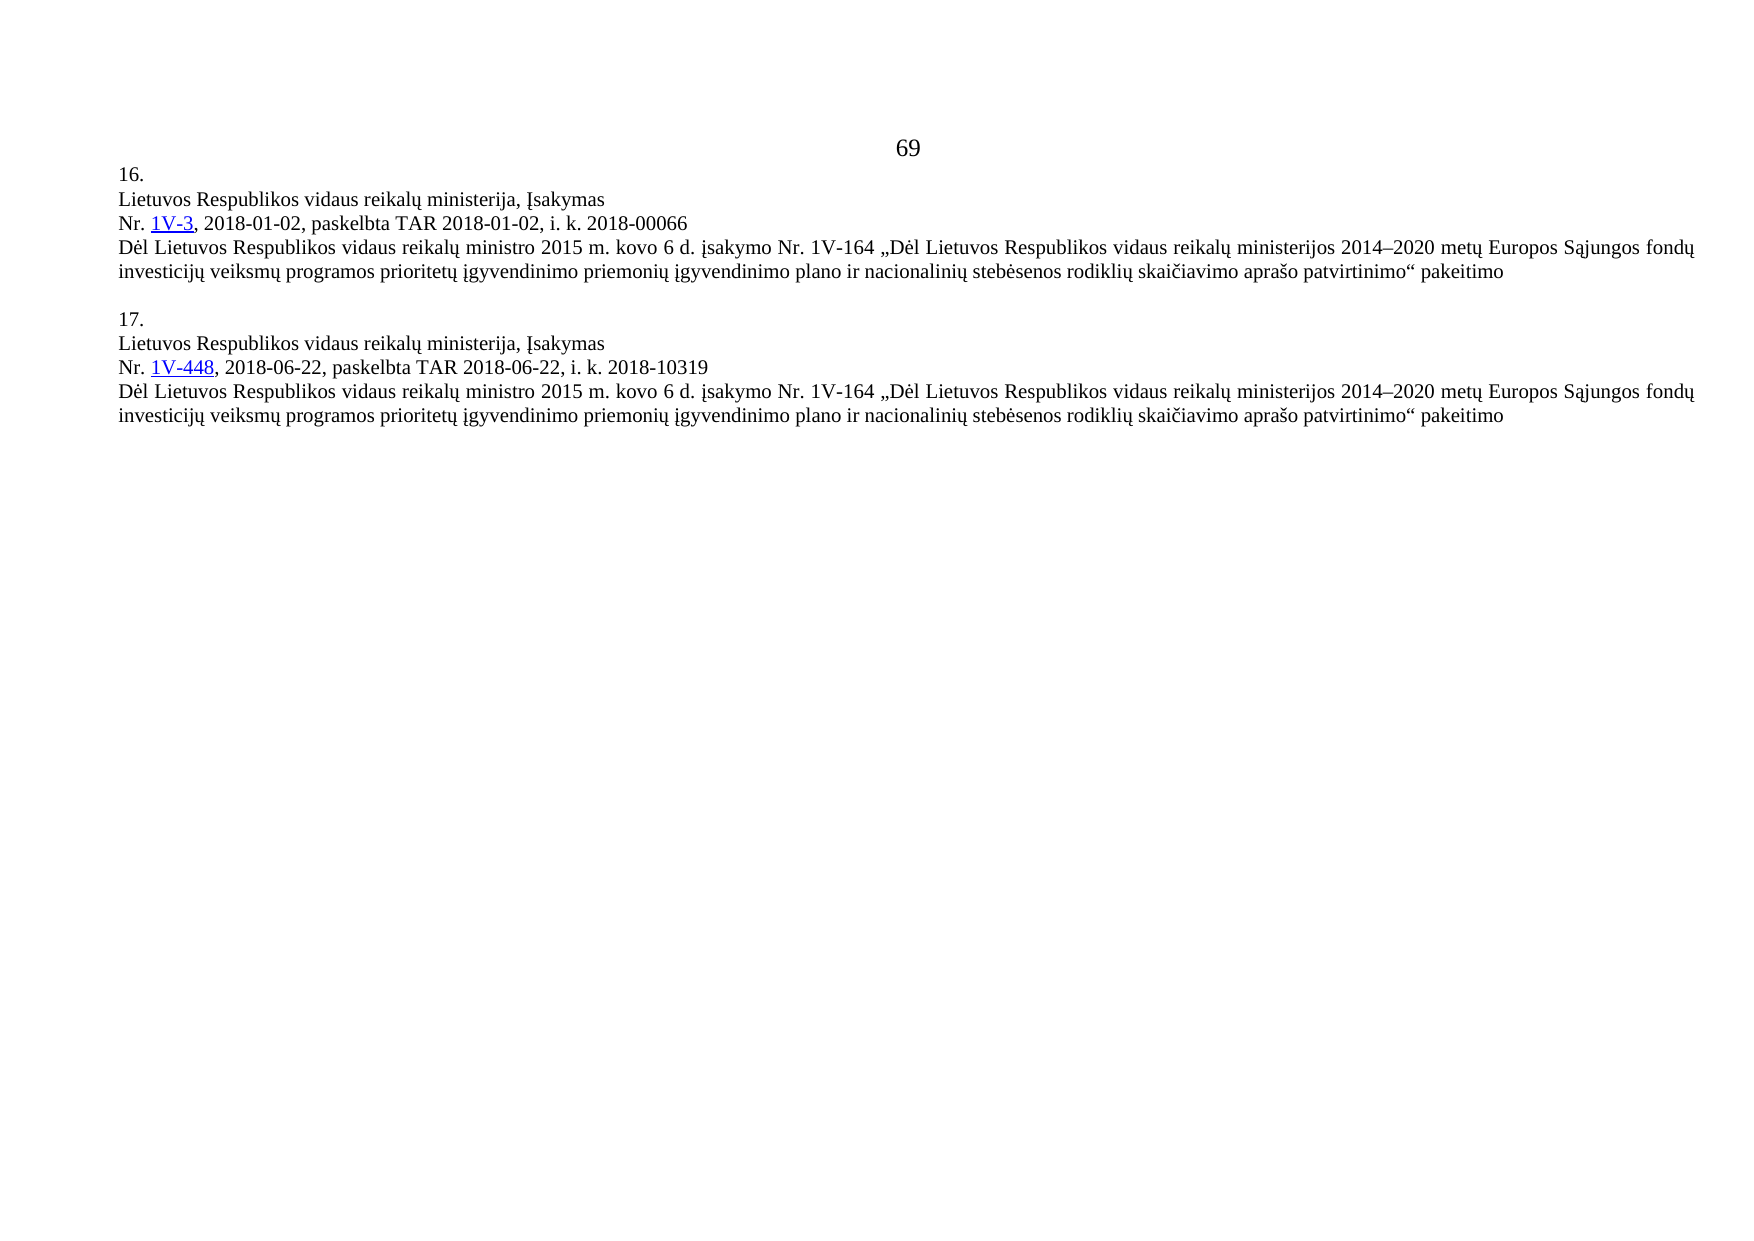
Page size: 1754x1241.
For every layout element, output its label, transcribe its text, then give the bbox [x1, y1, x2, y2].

text Dėl Lietuvos Respublikos vidaus reikalų ministro 2015 m. kovo 6 d. įsakymo Nr. 1V-164 „Dėl Lietuvos Respublikos vidaus reikalų ministerijos 2014–2020 metų Europos Sąjungos fondų investicijų veiksmų programos prioritetų įgyvendinimo priemonių įgyvendinimo plano ir nacionalinių stebėsenos rodiklių skaičiavimo aprašo patvirtinimo“ pakeitimo [118, 379, 1698, 427]
text Nr. 1V-448, 2018-06-22, paskelbta TAR 2018-06-22, i. k. 2018-10319 [118, 355, 1698, 379]
text Dėl Lietuvos Respublikos vidaus reikalų ministro 2015 m. kovo 6 d. įsakymo Nr. 1V-164 „Dėl Lietuvos Respublikos vidaus reikalų ministerijos 2014–2020 metų Europos Sąjungos fondų investicijų veiksmų programos prioritetų įgyvendinimo priemonių įgyvendinimo plano ir nacionalinių stebėsenos rodiklių skaičiavimo aprašo patvirtinimo“ pakeitimo [118, 234, 1698, 283]
text Lietuvos Respublikos vidaus reikalų ministerija, Įsakymas [118, 186, 1698, 211]
text 16. [118, 162, 1698, 186]
text Lietuvos Respublikos vidaus reikalų ministerija, Įsakymas [118, 331, 1698, 355]
text 17. [118, 307, 1698, 331]
text Nr. 1V-3, 2018-01-02, paskelbta TAR 2018-01-02, i. k. 2018-00066 [118, 211, 1698, 234]
